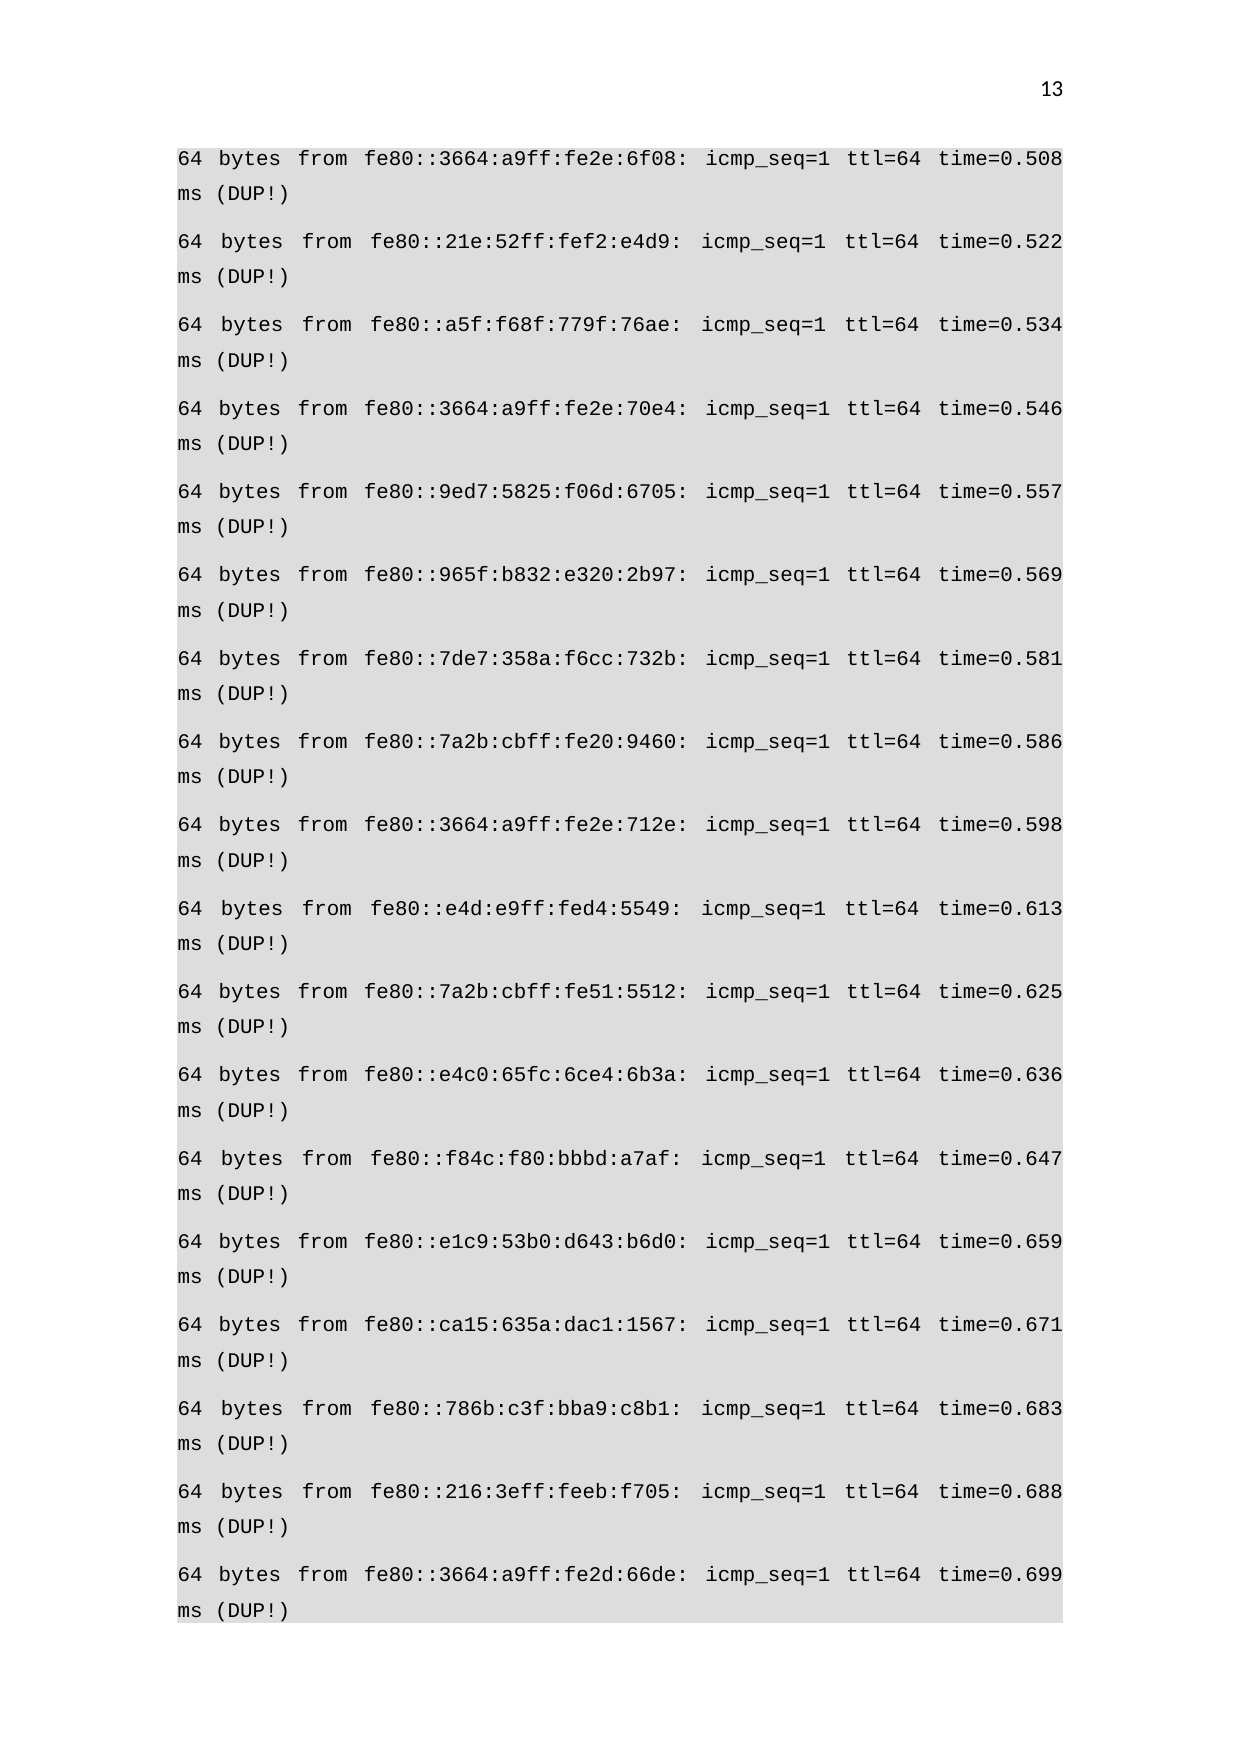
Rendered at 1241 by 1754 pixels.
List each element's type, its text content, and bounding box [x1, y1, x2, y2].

text 64 bytes from fe80::f84c:f80:bbbd:a7af: icmp_seq=1 ttl=64 time=0.647 ms (DUP!) [177, 1148, 1063, 1207]
text 64 bytes from fe80::3664:a9ff:fe2d:66de: icmp_seq=1 ttl=64 time=0.699 ms (DUP!) [177, 1564, 1063, 1623]
text 64 bytes from fe80::786b:c3f:bba9:c8b1: icmp_seq=1 ttl=64 time=0.683 ms (DUP!) [177, 1398, 1063, 1457]
text 64 bytes from fe80::216:3eff:feeb:f705: icmp_seq=1 ttl=64 time=0.688 ms (DUP!) [177, 1481, 1063, 1540]
text 64 bytes from fe80::965f:b832:e320:2b97: icmp_seq=1 ttl=64 time=0.569 ms (DUP!) [177, 564, 1063, 623]
text 64 bytes from fe80::e4c0:65fc:6ce4:6b3a: icmp_seq=1 ttl=64 time=0.636 ms (DUP!) [177, 1064, 1063, 1123]
text 64 bytes from fe80::7a2b:cbff:fe20:9460: icmp_seq=1 ttl=64 time=0.586 ms (DUP!) [177, 731, 1063, 790]
text 64 bytes from fe80::e4d:e9ff:fed4:5549: icmp_seq=1 ttl=64 time=0.613 ms (DUP!) [177, 898, 1063, 957]
text 64 bytes from fe80::ca15:635a:dac1:1567: icmp_seq=1 ttl=64 time=0.671 ms (DUP!) [177, 1314, 1063, 1373]
text 64 bytes from fe80::7de7:358a:f6cc:732b: icmp_seq=1 ttl=64 time=0.581 ms (DUP!) [177, 648, 1063, 707]
text 64 bytes from fe80::3664:a9ff:fe2e:6f08: icmp_seq=1 ttl=64 time=0.508 ms (DUP!) [177, 148, 1063, 207]
text 64 bytes from fe80::9ed7:5825:f06d:6705: icmp_seq=1 ttl=64 time=0.557 ms (DUP!) [177, 481, 1063, 540]
text 64 bytes from fe80::a5f:f68f:779f:76ae: icmp_seq=1 ttl=64 time=0.534 ms (DUP!) [177, 314, 1063, 373]
text 64 bytes from fe80::3664:a9ff:fe2e:712e: icmp_seq=1 ttl=64 time=0.598 ms (DUP!) [177, 814, 1063, 873]
text 64 bytes from fe80::7a2b:cbff:fe51:5512: icmp_seq=1 ttl=64 time=0.625 ms (DUP!) [177, 981, 1063, 1040]
text 64 bytes from fe80::21e:52ff:fef2:e4d9: icmp_seq=1 ttl=64 time=0.522 ms (DUP!) [177, 231, 1063, 290]
text 64 bytes from fe80::e1c9:53b0:d643:b6d0: icmp_seq=1 ttl=64 time=0.659 ms (DUP!) [177, 1231, 1063, 1290]
text 64 bytes from fe80::3664:a9ff:fe2e:70e4: icmp_seq=1 ttl=64 time=0.546 ms (DUP!) [177, 398, 1063, 457]
